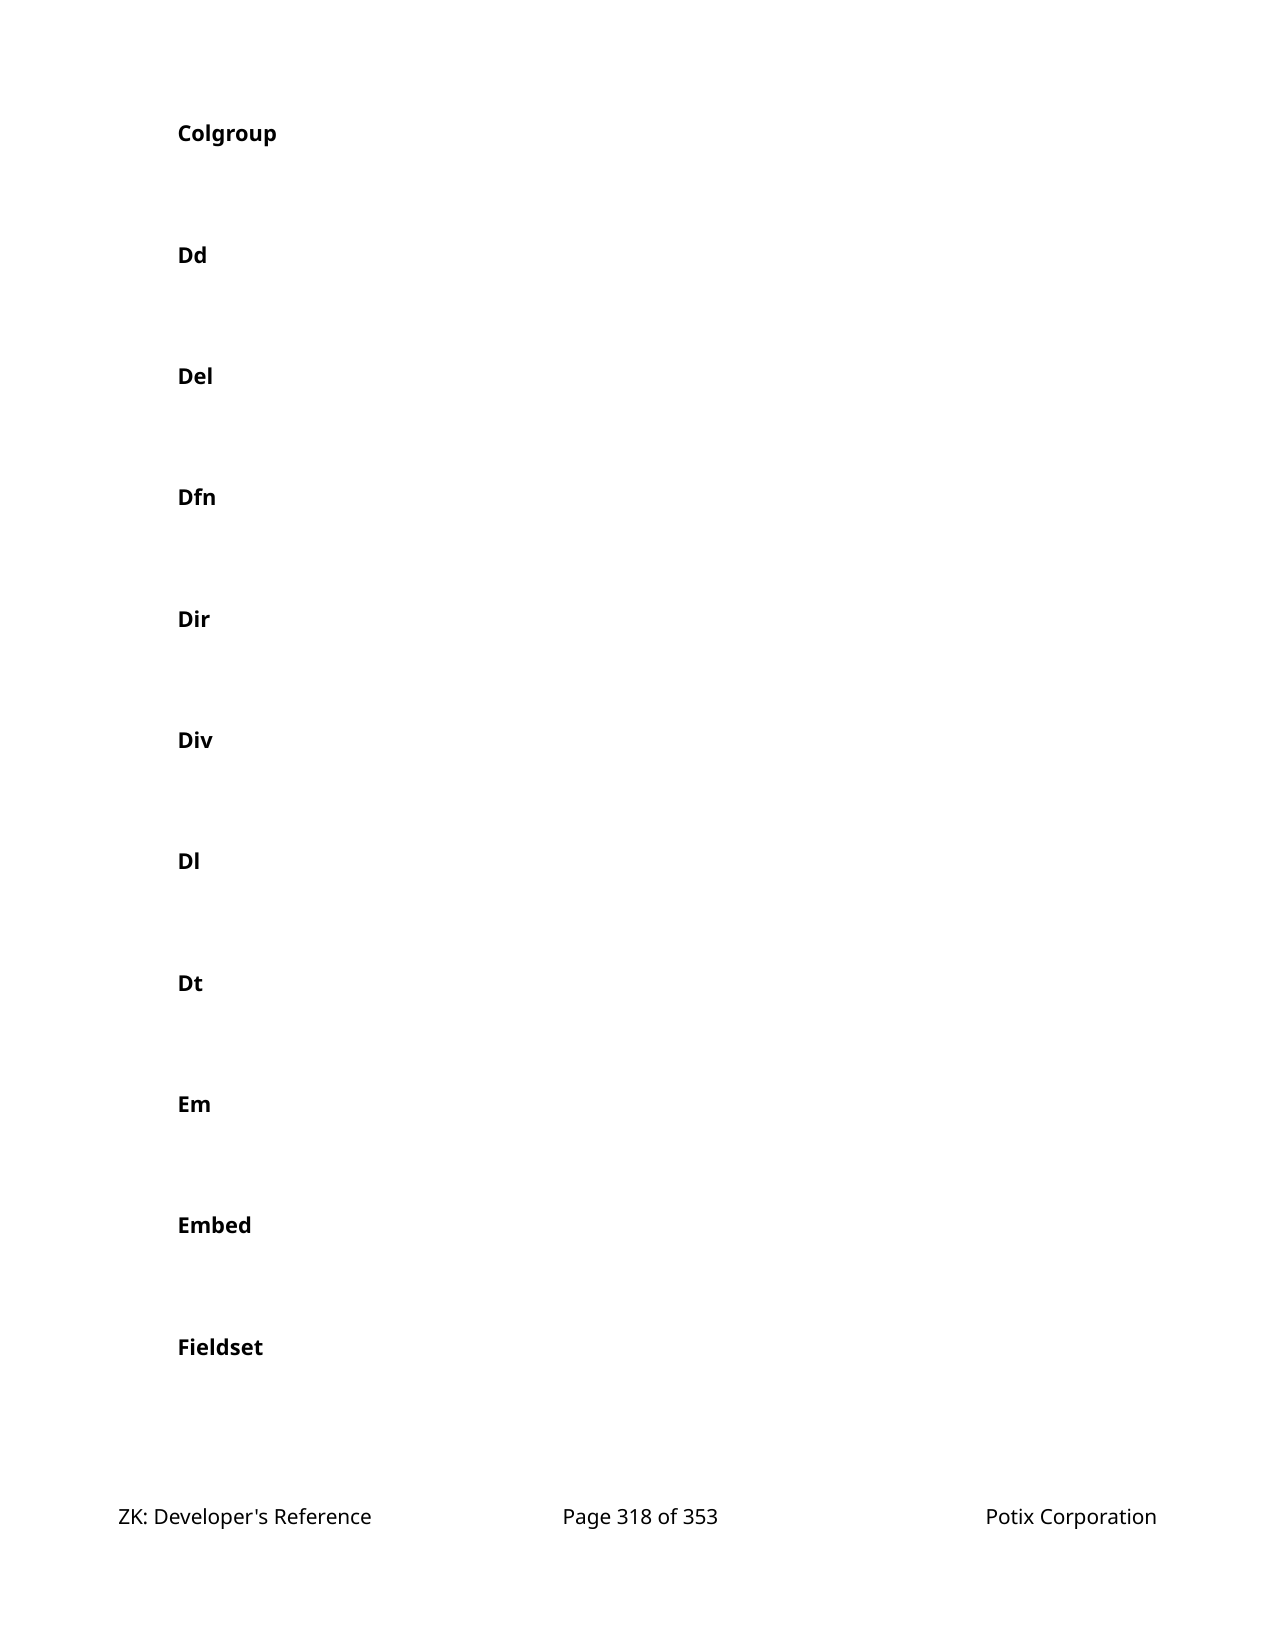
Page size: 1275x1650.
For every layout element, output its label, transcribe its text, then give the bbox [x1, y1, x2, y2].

subtitle Dl [177, 846, 1157, 876]
subtitle Embed [177, 1210, 1157, 1240]
subtitle Div [177, 725, 1157, 755]
subtitle Colgroup [177, 118, 1157, 148]
subtitle Dt [177, 968, 1157, 998]
subtitle Dir [177, 603, 1157, 633]
subtitle Em [177, 1089, 1157, 1119]
subtitle Dfn [177, 482, 1157, 512]
subtitle Del [177, 361, 1157, 391]
subtitle Dd [177, 239, 1157, 269]
subtitle Fieldset [177, 1332, 1157, 1362]
